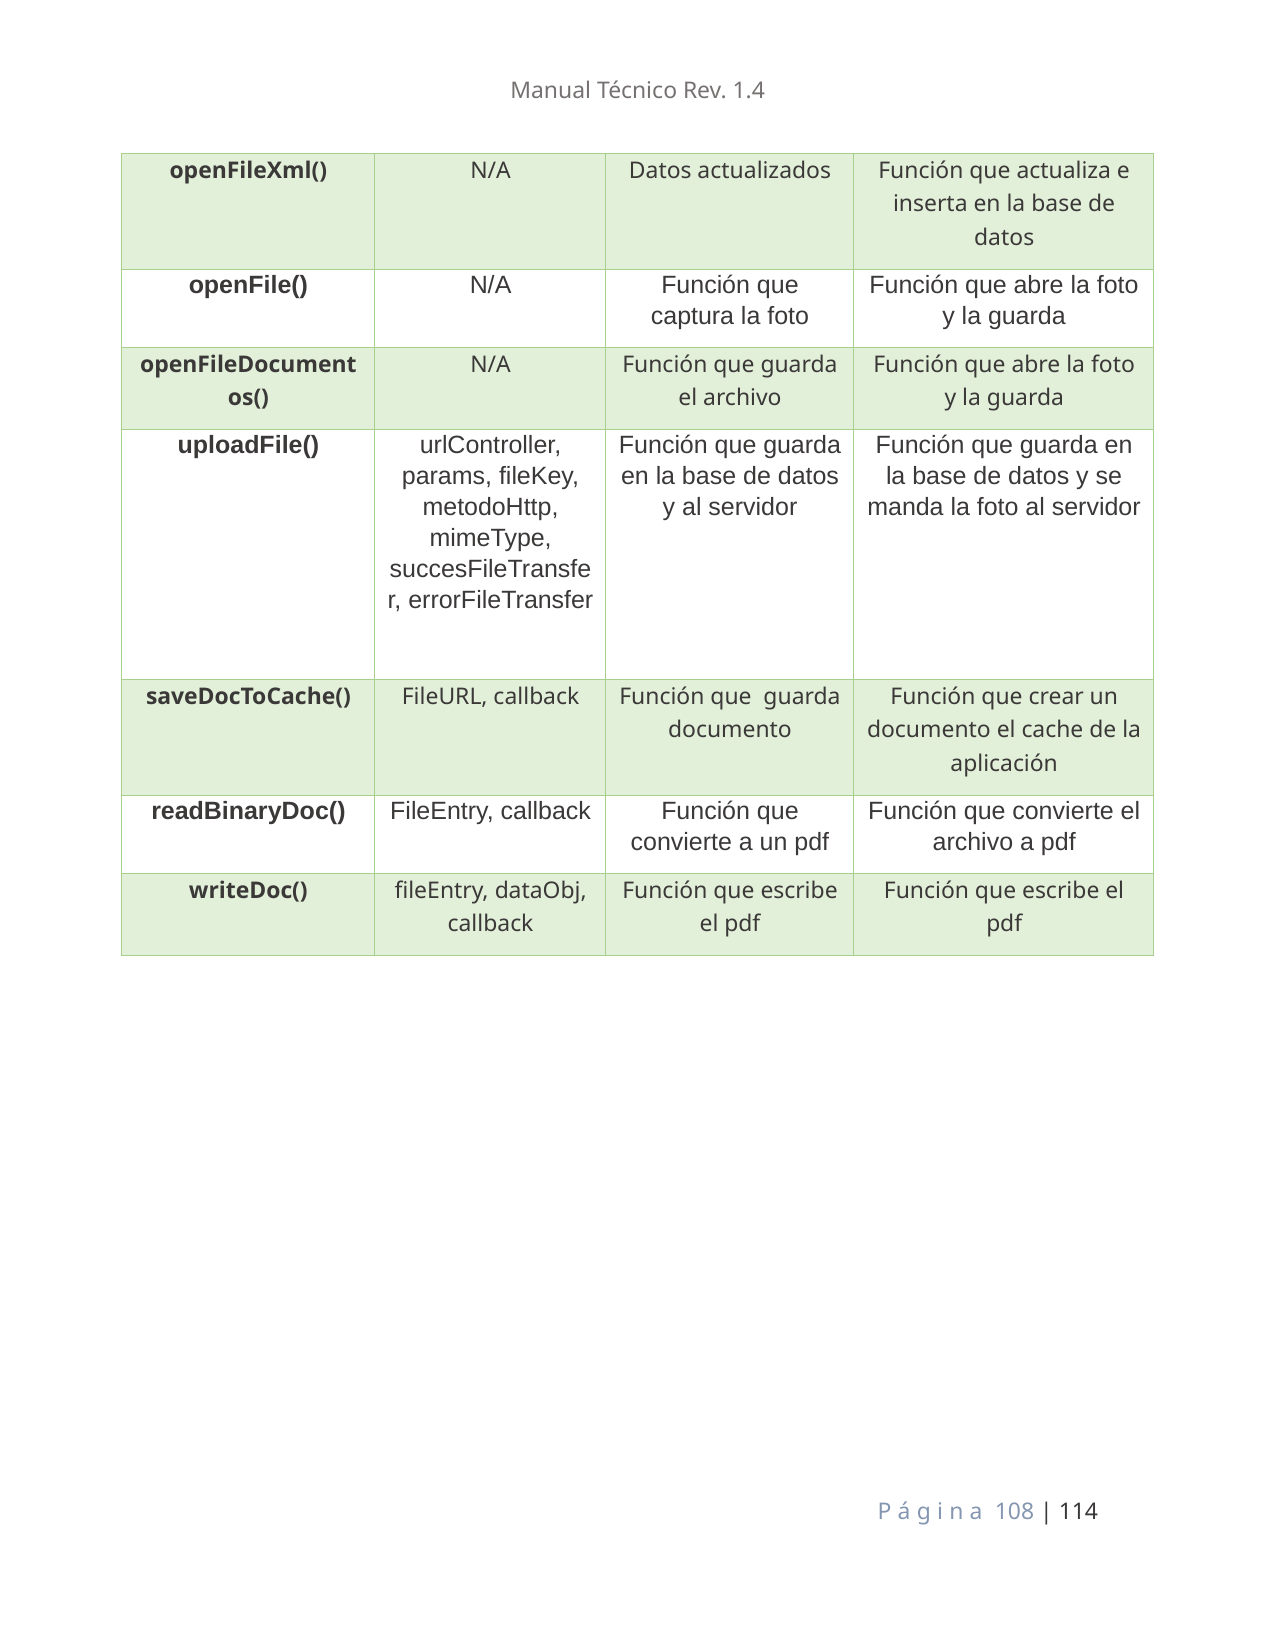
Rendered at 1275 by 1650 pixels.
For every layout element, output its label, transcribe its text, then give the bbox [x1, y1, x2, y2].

table_cell Función que guarda documento [606, 680, 853, 795]
table_cell Datos actualizados [606, 154, 853, 269]
table_cell Función que abre la foto y la guarda [854, 348, 1153, 429]
table_cell saveDocToCache() [122, 680, 374, 795]
table_cell Función que escribe el pdf [854, 874, 1153, 955]
table_cell FileEntry, callback [375, 796, 605, 873]
table_cell Función que convierte el archivo a pdf [854, 796, 1153, 873]
table_cell Función que crear un documento el cache de la aplicación [854, 680, 1153, 795]
table_cell Función que captura la foto [606, 270, 853, 347]
table_cell Función que abre la foto y la guarda [854, 270, 1153, 347]
table_cell N/A [375, 348, 605, 429]
table_cell Función que convierte a un pdf [606, 796, 853, 873]
table_cell openFileDocumentos() [122, 348, 374, 429]
table_cell Función que actualiza e inserta en la base de datos [854, 154, 1153, 269]
table_cell writeDoc() [122, 874, 374, 955]
table_cell Función que guarda el archivo [606, 348, 853, 429]
table_cell openFileXml() [122, 154, 374, 269]
table_cell Función que escribe el pdf [606, 874, 853, 955]
table_cell N/A [375, 270, 605, 347]
table_cell N/A [375, 154, 605, 269]
table_cell Función que guarda en la base de datos y se manda la foto al servidor [854, 430, 1153, 679]
table_cell FileURL, callback [375, 680, 605, 795]
table_cell urlController, params, fileKey, metodoHttp, mimeType, succesFileTransfer, errorFileTransfer [375, 430, 605, 679]
table_cell fileEntry, dataObj, callback [375, 874, 605, 955]
table_cell openFile() [122, 270, 374, 347]
table_cell uploadFile() [122, 430, 374, 679]
table_cell readBinaryDoc() [122, 796, 374, 873]
table_cell Función que guarda en la base de datos y al servidor [606, 430, 853, 679]
